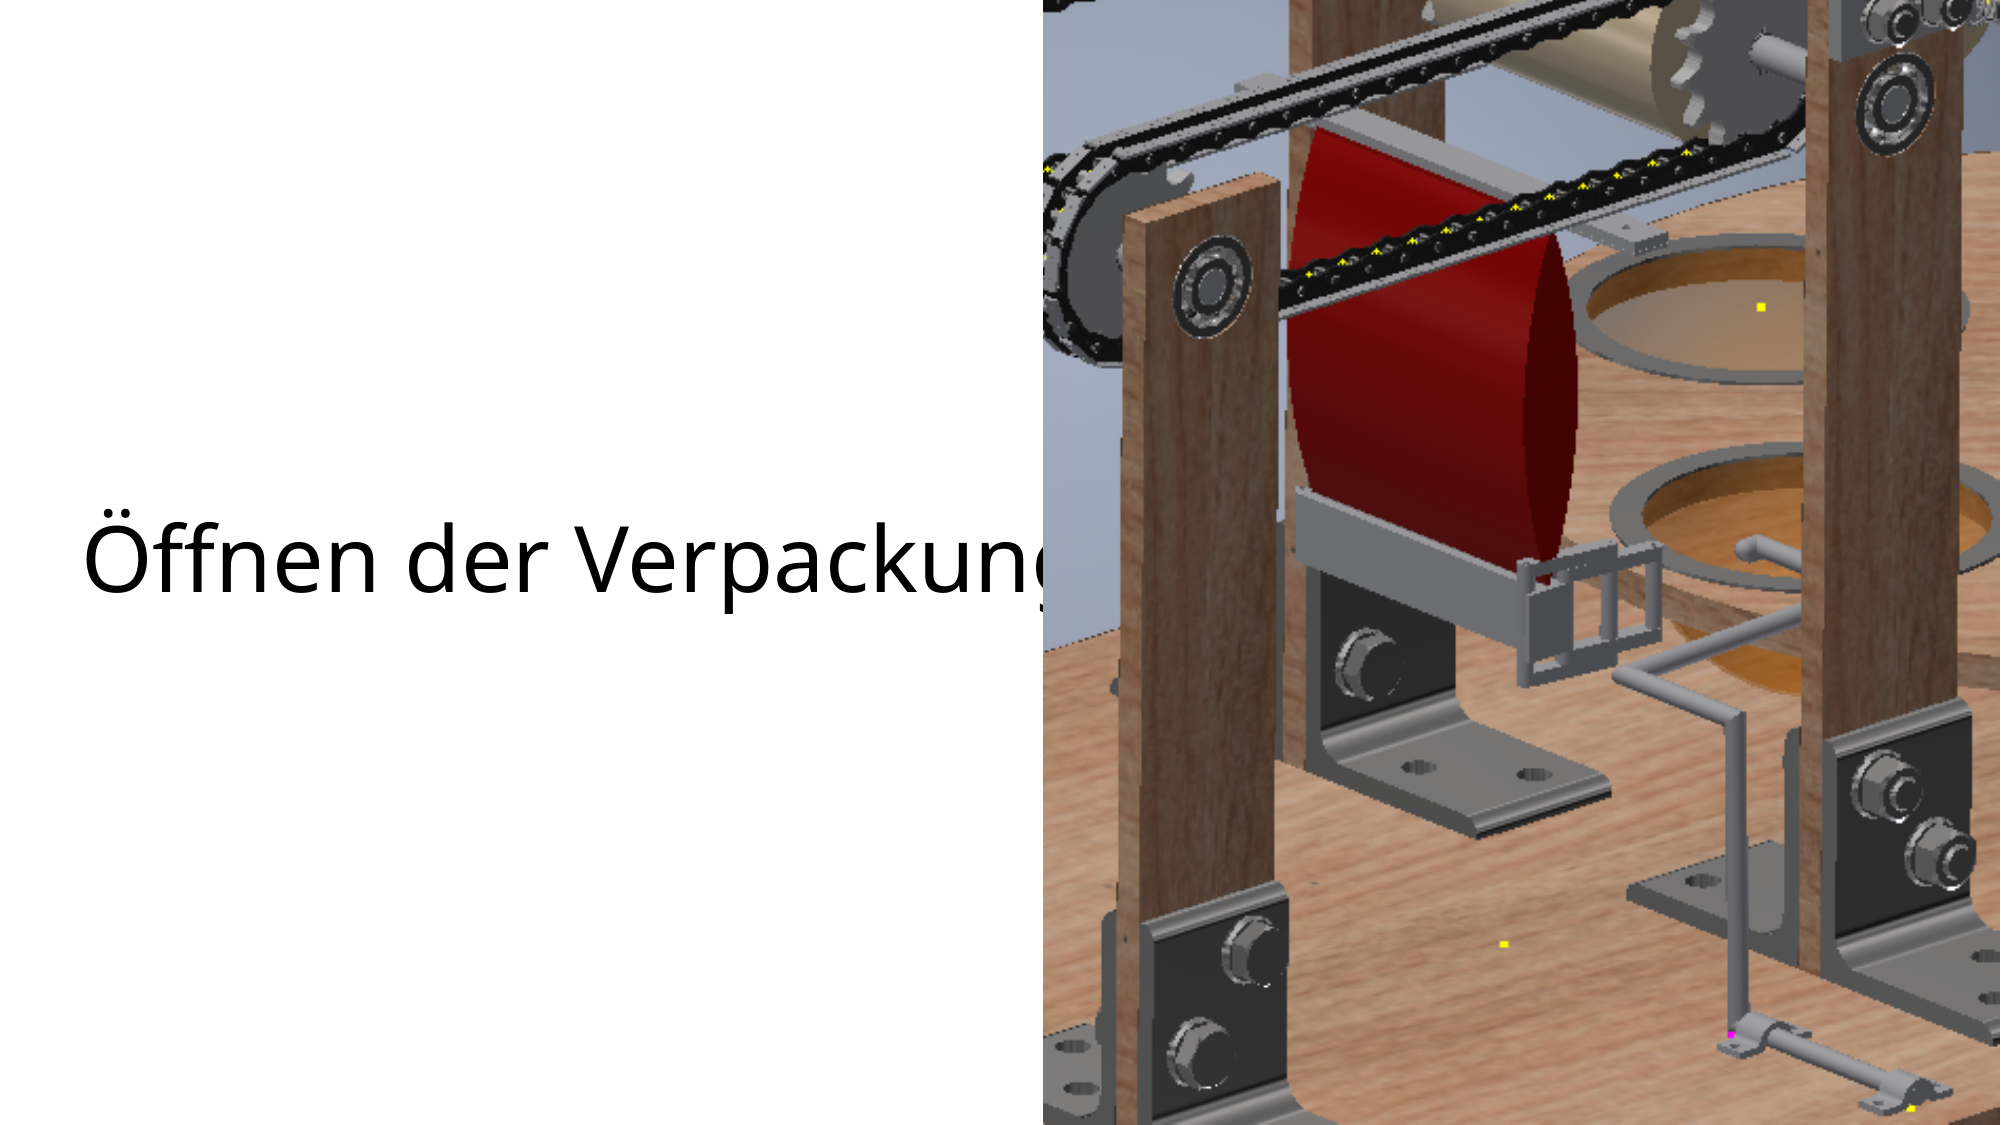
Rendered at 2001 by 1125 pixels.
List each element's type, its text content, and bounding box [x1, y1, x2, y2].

picture [1043, 0, 2000, 1125]
title Öffnen der Verpackung [66, 453, 1043, 672]
